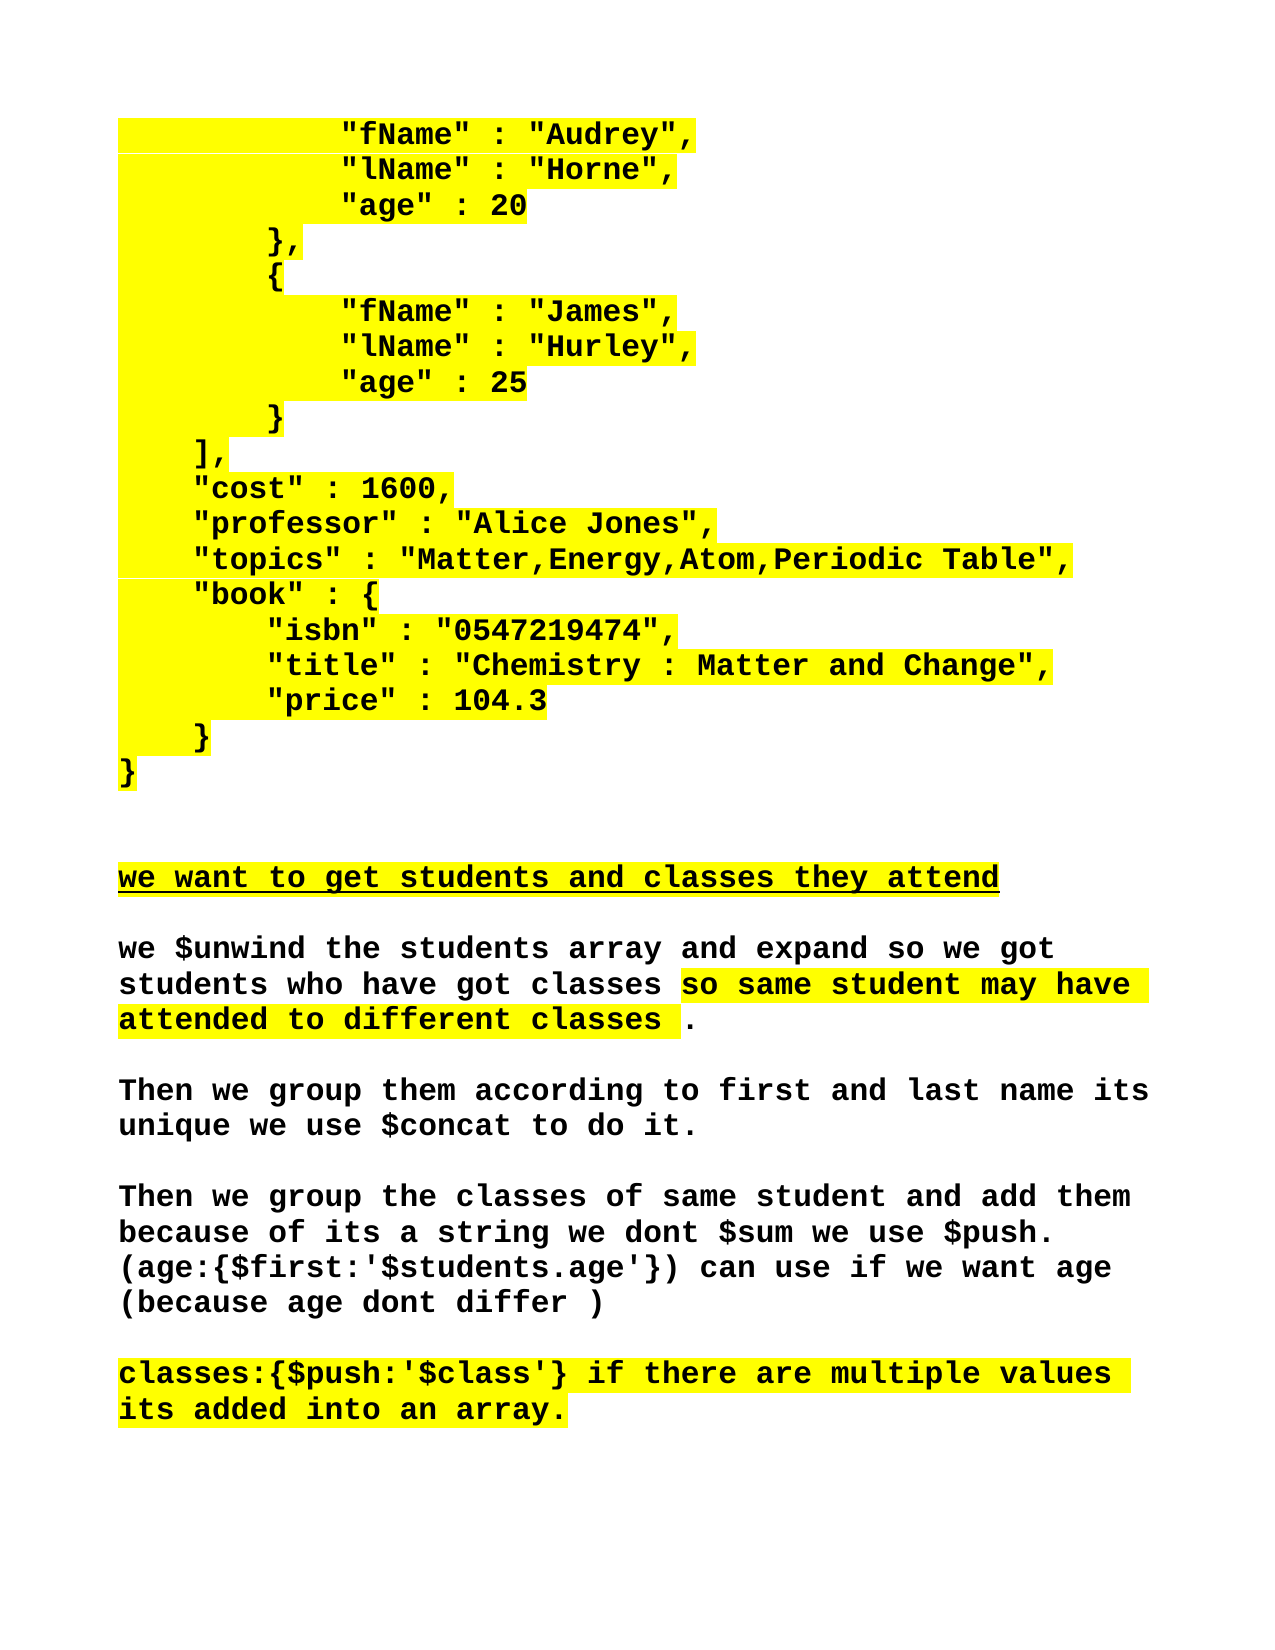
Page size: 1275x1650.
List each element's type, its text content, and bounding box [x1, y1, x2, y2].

text we want to get students and classes they attend [118, 862, 1157, 897]
text } [118, 720, 1157, 756]
text { [118, 260, 1157, 295]
text "cost" : 1600, [118, 472, 1157, 508]
text "topics" : "Matter,Energy,Atom,Periodic Table", [118, 543, 1157, 578]
text Then we group them according to first and last name its unique we use $concat to do it. [118, 1074, 1157, 1145]
text } [118, 401, 1157, 437]
text Then we group the classes of same student and add them because of its a string we dont $sum we use $push. [118, 1181, 1157, 1251]
text "book" : { [118, 578, 1157, 614]
text "lName" : "Horne", [118, 153, 1157, 189]
text classes:{$push:'$class'} if there are multiple values its added into an array. [118, 1358, 1157, 1428]
text "lName" : "Hurley", [118, 331, 1157, 366]
text "professor" : "Alice Jones", [118, 508, 1157, 543]
text "fName" : "James", [118, 295, 1157, 331]
text (age:{$first:'$students.age'}) can use if we want age [118, 1251, 1157, 1287]
text } [118, 756, 1157, 791]
text }, [118, 224, 1157, 260]
text ], [118, 437, 1157, 472]
text "age" : 20 [118, 189, 1157, 224]
text "isbn" : "0547219474", [118, 614, 1157, 649]
text "age" : 25 [118, 366, 1157, 401]
text "price" : 104.3 [118, 685, 1157, 720]
text (because age dont differ ) [118, 1287, 1157, 1322]
text we $unwind the students array and expand so we got students who have got classes so same student may have attended to different classes . [118, 933, 1157, 1039]
text "title" : "Chemistry : Matter and Change", [118, 649, 1157, 685]
text "fName" : "Audrey", [118, 118, 1157, 153]
